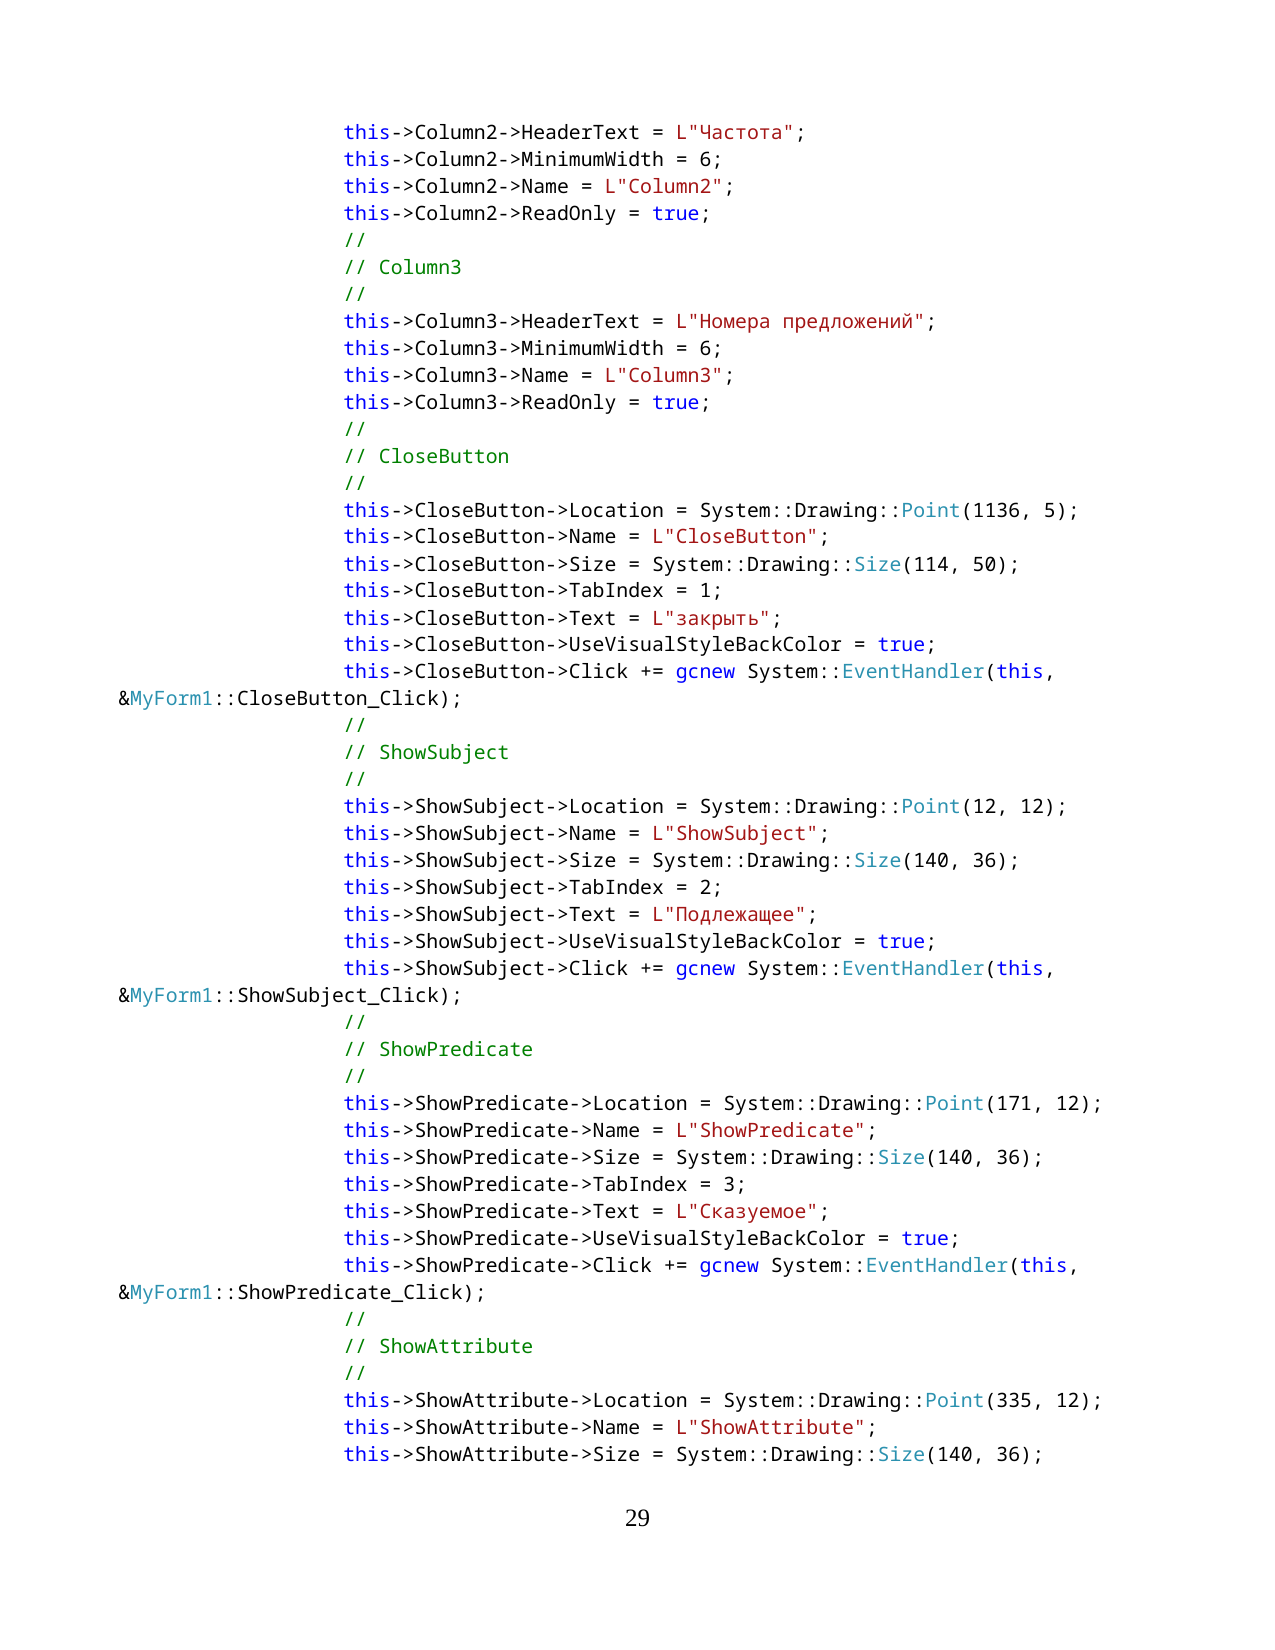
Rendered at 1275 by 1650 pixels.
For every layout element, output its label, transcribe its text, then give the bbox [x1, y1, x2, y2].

text // [118, 469, 1157, 496]
text this->ShowPredicate->Name = L"ShowPredicate"; [118, 1116, 1157, 1143]
text // [118, 1062, 1157, 1089]
text this->Column3->ReadOnly = true; [118, 388, 1157, 415]
text this->ShowPredicate->Text = L"Сказуемое"; [118, 1197, 1157, 1224]
text this->ShowPredicate->UseVisualStyleBackColor = true; [118, 1224, 1157, 1251]
text this->ShowSubject->Size = System::Drawing::Size(140, 36); [118, 847, 1157, 873]
text this->ShowPredicate->Size = System::Drawing::Size(140, 36); [118, 1143, 1157, 1170]
text // [118, 415, 1157, 442]
text // [118, 1008, 1157, 1035]
text // [118, 280, 1157, 307]
text // CloseButton [118, 442, 1157, 469]
text this->Column3->HeaderText = L"Номера предложений"; [118, 307, 1157, 334]
text // [118, 766, 1157, 793]
text this->CloseButton->Size = System::Drawing::Size(114, 50); [118, 550, 1157, 577]
text this->ShowSubject->TabIndex = 2; [118, 873, 1157, 901]
text this->CloseButton->TabIndex = 1; [118, 577, 1157, 604]
text this->ShowPredicate->Click += gcnew System::EventHandler(this, &MyForm1::ShowPredicate_Click); [118, 1251, 1157, 1305]
text // [118, 1359, 1157, 1386]
text this->ShowPredicate->TabIndex = 3; [118, 1170, 1157, 1197]
text this->ShowAttribute->Name = L"ShowAttribute"; [118, 1413, 1157, 1440]
text this->ShowSubject->Name = L"ShowSubject"; [118, 819, 1157, 847]
text this->CloseButton->Click += gcnew System::EventHandler(this, &MyForm1::CloseButton_Click); [118, 658, 1157, 712]
text this->ShowAttribute->Size = System::Drawing::Size(140, 36); [118, 1440, 1157, 1467]
text this->Column2->MinimumWidth = 6; [118, 145, 1157, 172]
text this->CloseButton->Name = L"CloseButton"; [118, 523, 1157, 550]
text this->ShowSubject->Click += gcnew System::EventHandler(this, &MyForm1::ShowSubject_Click); [118, 954, 1157, 1008]
text // ShowAttribute [118, 1332, 1157, 1359]
text // ShowPredicate [118, 1035, 1157, 1062]
text this->Column2->Name = L"Column2"; [118, 172, 1157, 199]
text this->CloseButton->Text = L"закрыть"; [118, 604, 1157, 631]
text this->ShowPredicate->Location = System::Drawing::Point(171, 12); [118, 1089, 1157, 1116]
text this->ShowAttribute->Location = System::Drawing::Point(335, 12); [118, 1386, 1157, 1413]
text // ShowSubject [118, 739, 1157, 766]
text this->ShowSubject->Location = System::Drawing::Point(12, 12); [118, 793, 1157, 819]
text this->Column2->HeaderText = L"Частота"; [118, 118, 1157, 145]
text this->Column2->ReadOnly = true; [118, 199, 1157, 226]
text // [118, 712, 1157, 739]
text // Column3 [118, 253, 1157, 280]
text this->CloseButton->Location = System::Drawing::Point(1136, 5); [118, 496, 1157, 523]
text this->Column3->Name = L"Column3"; [118, 361, 1157, 388]
text this->CloseButton->UseVisualStyleBackColor = true; [118, 631, 1157, 658]
text this->Column3->MinimumWidth = 6; [118, 334, 1157, 361]
text this->ShowSubject->Text = L"Подлежащее"; [118, 901, 1157, 927]
text // [118, 226, 1157, 253]
text this->ShowSubject->UseVisualStyleBackColor = true; [118, 927, 1157, 954]
text // [118, 1305, 1157, 1332]
